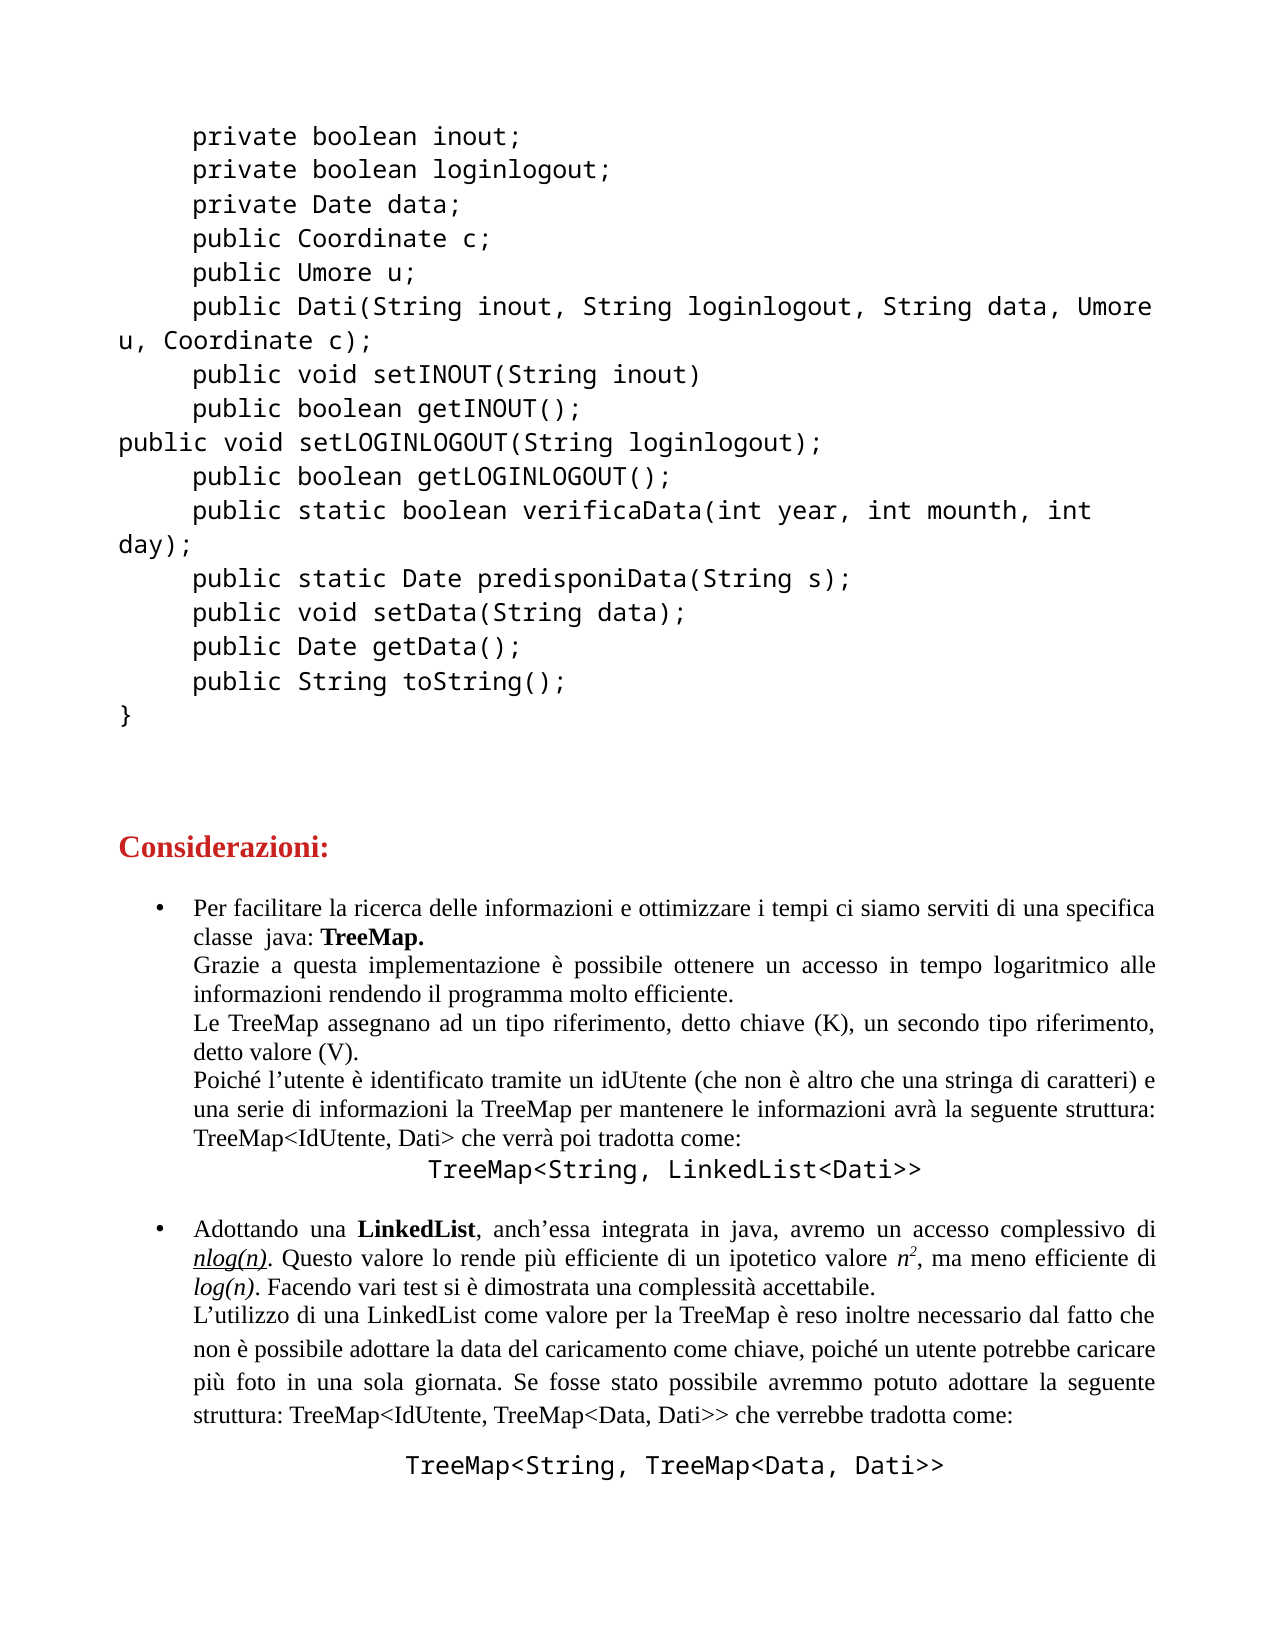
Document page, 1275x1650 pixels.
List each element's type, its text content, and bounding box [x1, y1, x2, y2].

list TreeMap<String, TreeMap<Data, Dati>> [156, 1447, 1157, 1481]
list TreeMap<String, LinkedList<Dati>> [156, 1152, 1157, 1186]
list Poiché l’utente è identificato tramite un idUtente (che non è altro che una stringa di caratteri) e una serie di informazioni la TreeMap per mantenere le informazioni avrà la seguente struttura: TreeMap<IdUtente, Dati> che verrà poi tradotta come: [156, 1065, 1157, 1152]
text private boolean inout; [118, 118, 1157, 152]
list L’utilizzo di una LinkedList come valore per la TreeMap è reso inoltre necessario dal fatto che non è possibile adottare la data del caricamento come chiave, poiché un utente potrebbe caricare più foto in una sola giornata. Se fosse stato possibile avremmo potuto adottare la seguente struttura: TreeMap<IdUtente, TreeMap<Data, Dati>> che verrebbe tradotta come: [156, 1301, 1157, 1428]
text public boolean getINOUT(); [118, 391, 1157, 425]
list Per facilitare la ricerca delle informazioni e ottimizzare i tempi ci siamo serviti di una specifica classe java: TreeMap. [156, 893, 1157, 950]
text private boolean loginlogout; [118, 152, 1157, 186]
text private Date data; [118, 186, 1157, 220]
text Considerazioni: [118, 828, 1157, 864]
text public Dati(String inout, String loginlogout, String data, Umore u, Coordinate c); [118, 288, 1157, 357]
text } [118, 697, 1157, 731]
text public Coordinate c; [118, 220, 1157, 254]
text public Umore u; [118, 254, 1157, 288]
text public String toString(); [118, 663, 1157, 697]
text public boolean getLOGINLOGOUT(); [118, 459, 1157, 493]
text public void setINOUT(String inout) [118, 357, 1157, 391]
list Le TreeMap assegnano ad un tipo riferimento, detto chiave (K), un secondo tipo riferimento, detto valore (V). [156, 1008, 1157, 1065]
text public Date getData(); [118, 629, 1157, 663]
text public void setData(String data); [118, 595, 1157, 629]
text public static Date predisponiData(String s); [118, 561, 1157, 595]
text public void setLOGINLOGOUT(String loginlogout); [118, 425, 1157, 459]
list Grazie a questa implementazione è possibile ottenere un accesso in tempo logaritmico alle informazioni rendendo il programma molto efficiente. [156, 950, 1157, 1008]
text public static boolean verificaData(int year, int mounth, int day); [118, 493, 1157, 561]
list Adottando una LinkedList, anch’essa integrata in java, avremo un accesso complessivo di nlog(n). Questo valore lo rende più efficiente di un ipotetico valore n2, ma meno efficiente di log(n). Facendo vari test si è dimostrata una complessità accettabile. [156, 1214, 1157, 1301]
